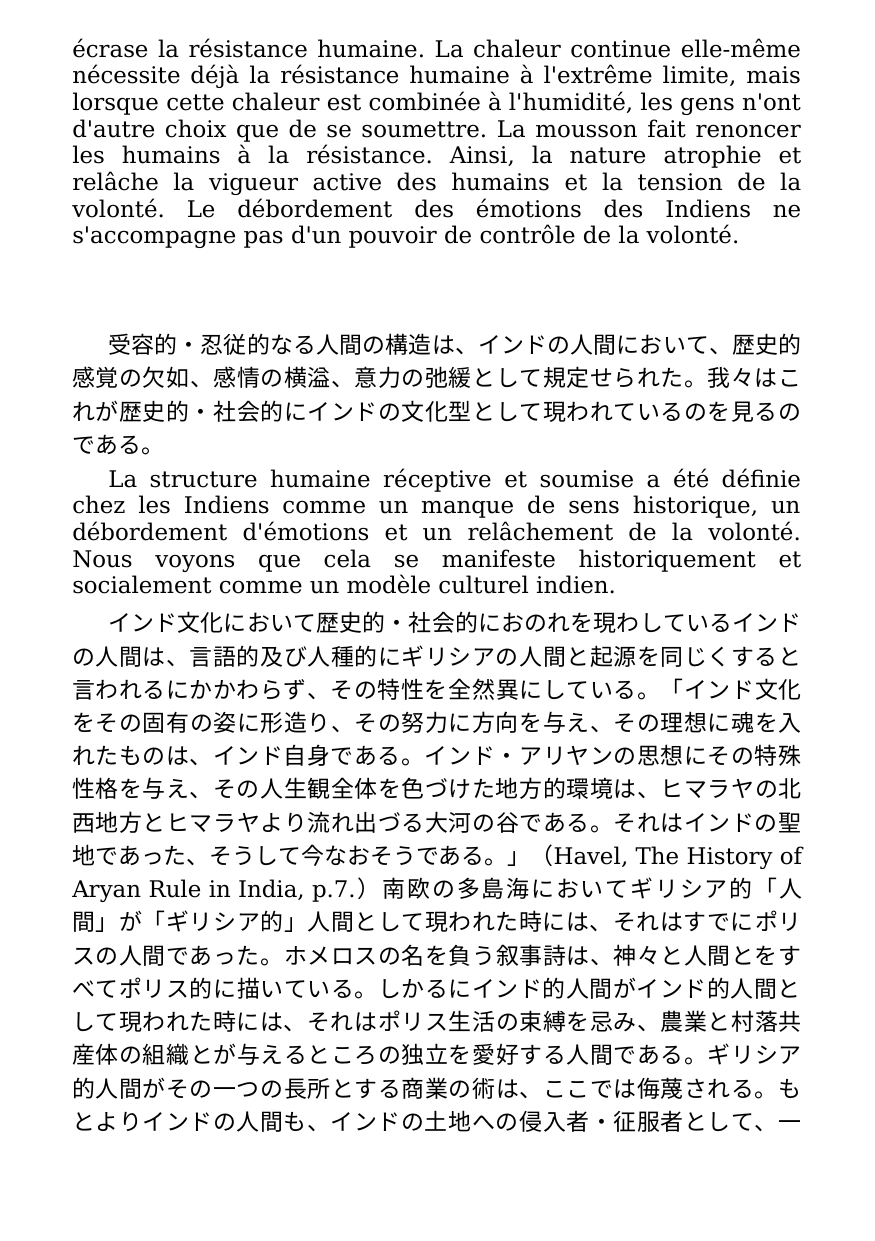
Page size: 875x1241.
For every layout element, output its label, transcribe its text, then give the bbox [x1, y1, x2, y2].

text écrase la résistance humaine. La chaleur continue elle-même nécessite déjà la résistance humaine à l'extrême limite, mais lorsque cette chaleur est combinée à l'humidité, les gens n'ont d'autre choix que de se soumettre. La mousson fait renoncer les humains à la résistance. Ainsi, la nature atrophie et relâche la vigueur active des humains et la tension de la volonté. Le débordement des émotions des Indiens ne s'accompagne pas d'un pouvoir de contrôle de la volonté. [72, 36, 802, 249]
text 受容的・忍従的なる人間の構造は、インドの人間において、歴史的感覚の欠如、感情の横溢、意力の弛緩として規定せられた。我々はこれが歴史的・社会的にインドの文化型として現われているのを見るのである。 [72, 327, 802, 460]
text インド文化において歴史的・社会的におのれを現わしているインドの人間は、言語的及び人種的にギリシアの人間と起源を同じくすると言われるにかかわらず、その特性を全然異にしている。「インド文化をその固有の姿に形造り、その努力に方向を与え、その理想に魂を入れたものは、インド自身である。インド・アリヤンの思想にその特殊性格を与え、その人生観全体を色づけた地方的環境は、ヒマラヤの北西地方とヒマラヤより流れ出づる大河の谷である。それはインドの聖地であった、そうして今なおそうである。」（Havel, The History of Aryan Rule in India, p.7.）南欧の多島海においてギリシア的「人間」が「ギリシア的」人間として現われた時には、それはすでにポリスの人間であった。ホメロスの名を負う叙事詩は、神々と人間とをすべてポリス的に描いている。しかるにインド的人間がインド的人間として現われた時には、それはポリス生活の束縛を忌み、農業と村落共産体の組織とが与えるところの独立を愛好する人間である。ギリシア的人間がその一つの長所とする商業の術は、ここでは侮蔑される。もとよりインドの人間も、インドの土地への侵入者・征服者として、一 [72, 605, 802, 1137]
text La structure humaine réceptive et soumise a été définie chez les Indiens comme un manque de sens historique, un débordement d'émotions et un relâchement de la volonté. Nous voyons que cela se manifeste historiquement et socialement comme un modèle culturel indien. [72, 466, 802, 599]
